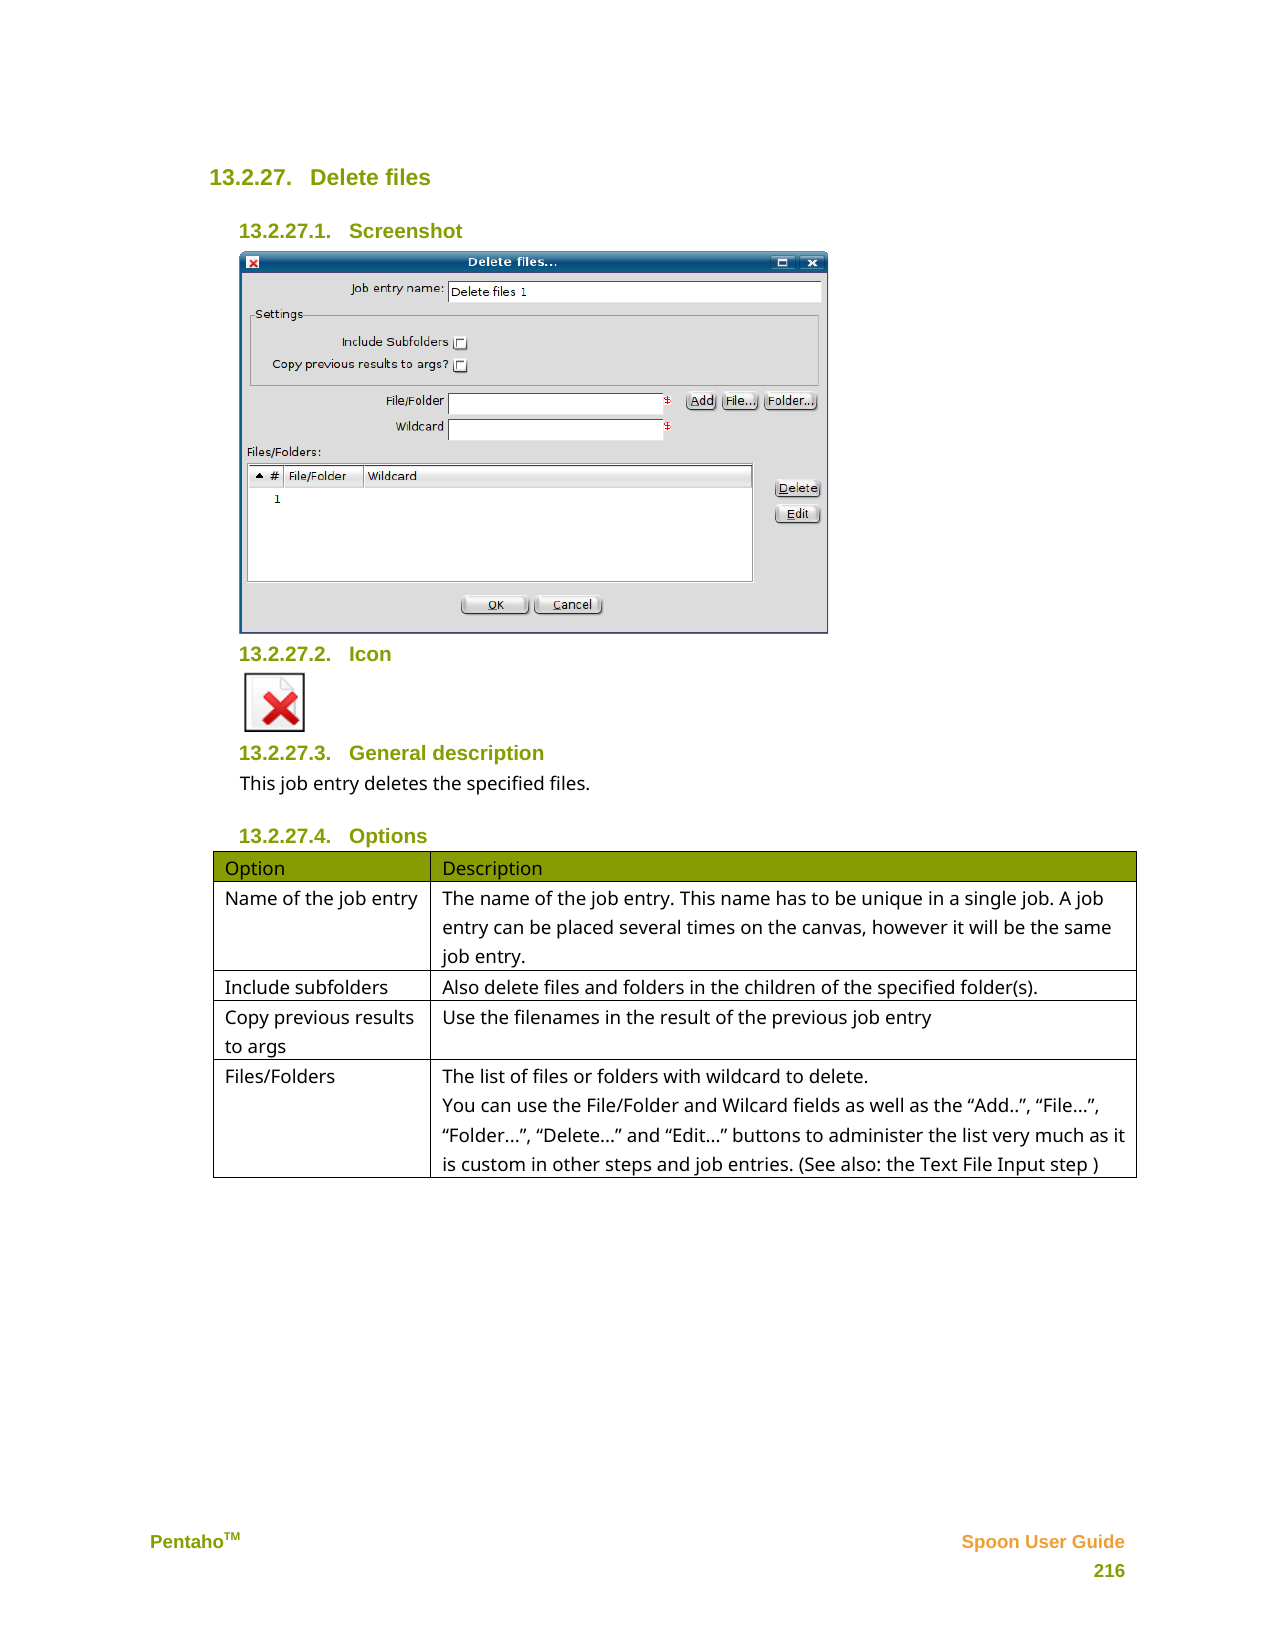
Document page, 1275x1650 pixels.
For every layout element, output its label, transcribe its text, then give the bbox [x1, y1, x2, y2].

picture [242, 273, 829, 634]
subtitle Screenshot [239, 211, 1125, 246]
table_cell Files/Folders [214, 1060, 430, 1177]
table_cell The name of the job entry. This name has to be unique in a single job. A job entry can be placed several times on the canvas, however it will be the same job entry. [431, 882, 1136, 970]
subtitle Options [239, 816, 1125, 850]
table_cell Also delete files and folders in the children of the specified folder(s). [431, 971, 1136, 1000]
table_cell Name of the job entry [214, 882, 430, 970]
table_cell Copy previous results to args [214, 1001, 430, 1059]
table_header Description [431, 852, 1136, 881]
subtitle Delete files [209, 157, 1125, 192]
table_cell The list of files or folders with wildcard to delete. You can use the File/Folder and Wilcard fields as well as the “Add..”, “File...”, “Folder...”, “Delete...” and “Edit...” buttons to administer the list very much as it is custom in other steps and job entries. (See also: the Text File Input step ) [431, 1060, 1136, 1177]
picture [239, 251, 829, 270]
picture [243, 670, 305, 732]
table_cell Use the filenames in the result of the previous job entry [431, 1001, 1136, 1059]
subtitle Icon [239, 639, 1125, 669]
text This job entry deletes the specified files. [225, 767, 1125, 797]
table_header Option [214, 852, 430, 881]
table_cell Include subfolders [214, 971, 430, 1000]
subtitle General description [239, 738, 1125, 767]
